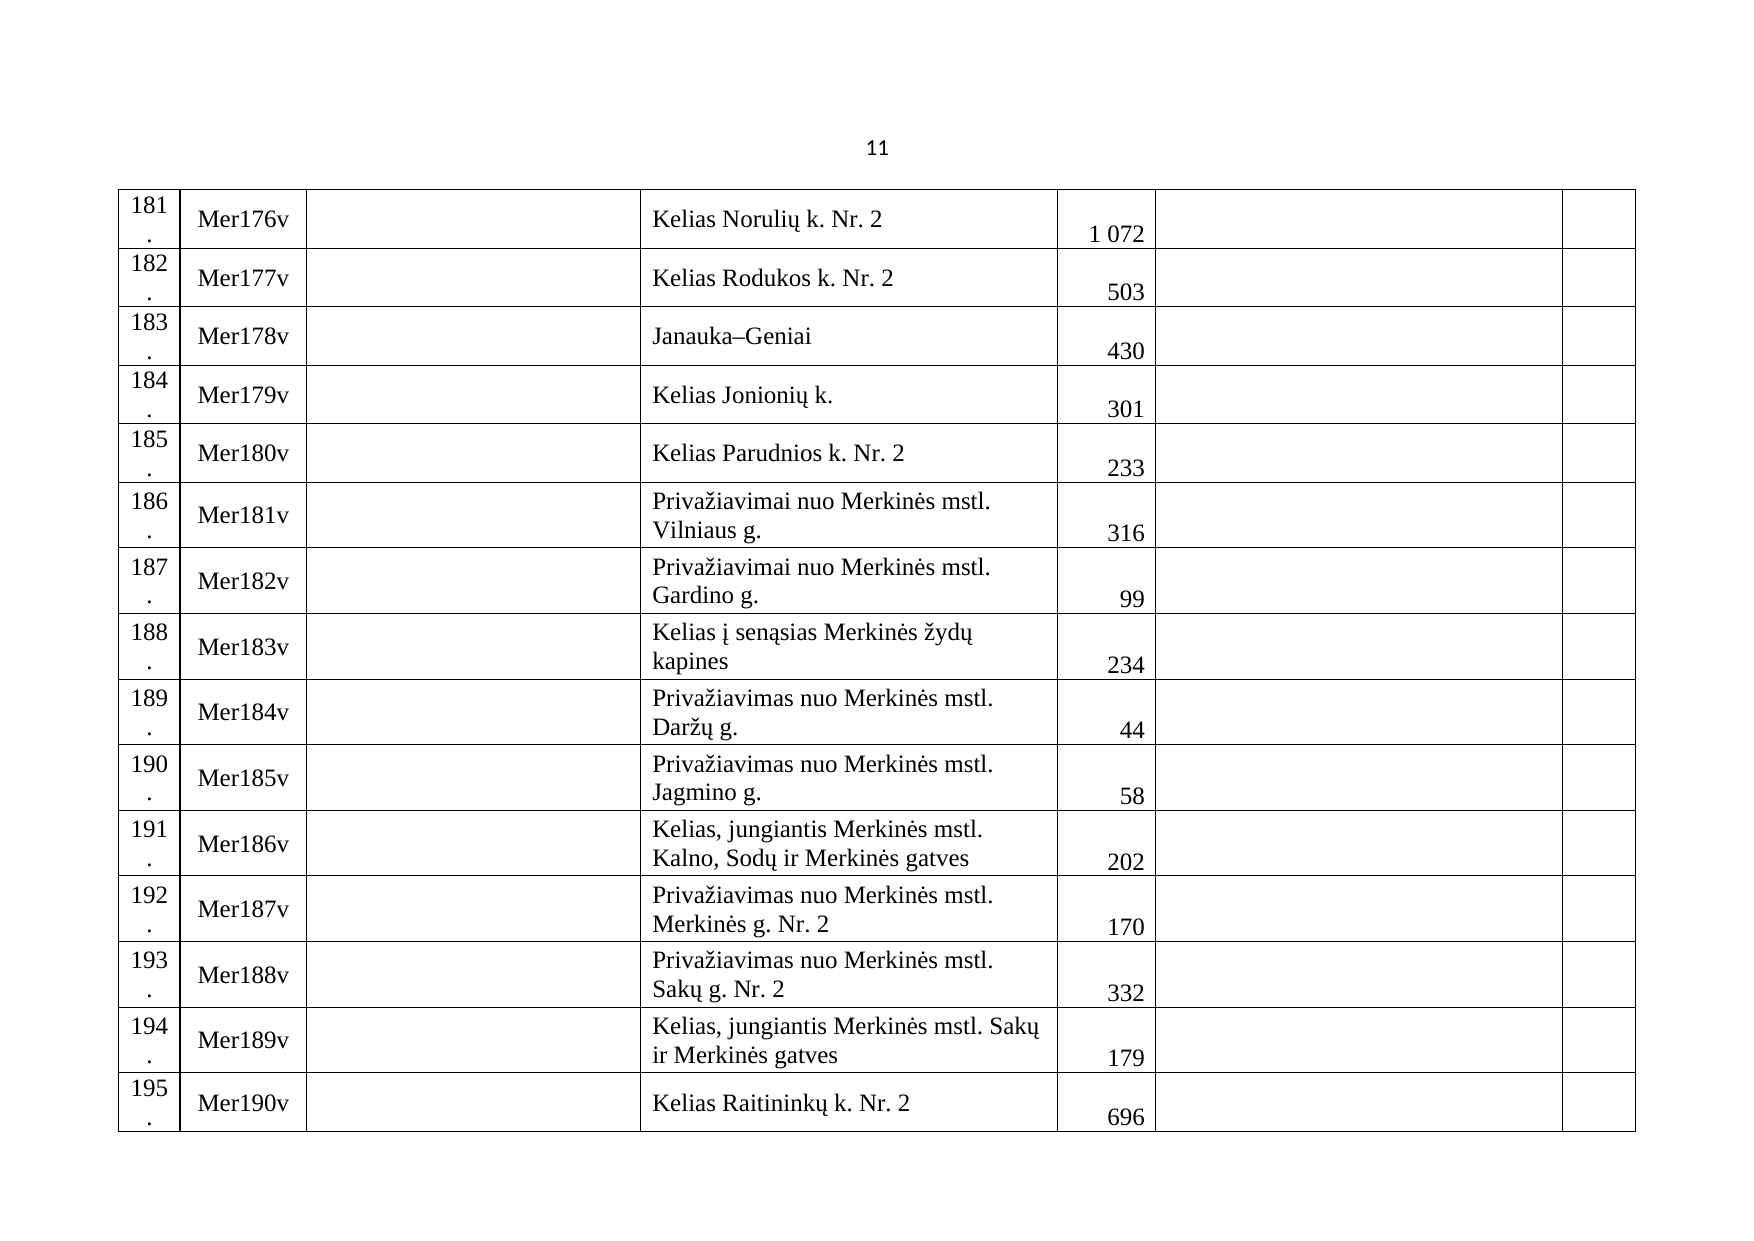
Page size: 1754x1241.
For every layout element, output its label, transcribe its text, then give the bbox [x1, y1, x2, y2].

table_cell 193. [119, 942, 179, 1007]
table_cell 186. [119, 483, 179, 547]
table_cell [1563, 614, 1635, 678]
table_cell [1156, 614, 1562, 678]
table_cell 191. [119, 811, 179, 875]
table_cell [1563, 876, 1635, 941]
table_cell 189. [119, 680, 179, 744]
table_cell [307, 1008, 640, 1072]
table_cell [1563, 1073, 1635, 1131]
table_cell [1563, 366, 1635, 423]
table_cell [307, 942, 640, 1007]
table_cell 99 [1058, 548, 1155, 613]
table_cell 696 [1058, 1073, 1155, 1131]
table_cell [1563, 745, 1635, 810]
table_cell 184. [119, 366, 179, 423]
table_cell Mer185v [181, 745, 306, 810]
table_cell [307, 614, 640, 678]
table_cell Mer180v [181, 424, 306, 482]
table_cell 181. [119, 190, 179, 247]
table_cell Kelias Norulių k. Nr. 2 [641, 190, 1057, 247]
table_cell [1563, 680, 1635, 744]
table_cell Kelias Jonionių k. [641, 366, 1057, 423]
table_cell 503 [1058, 249, 1155, 306]
table_cell Mer187v [181, 876, 306, 941]
table_cell 332 [1058, 942, 1155, 1007]
table_cell Kelias Raitininkų k. Nr. 2 [641, 1073, 1057, 1131]
table_cell [1563, 811, 1635, 875]
table_cell [1563, 483, 1635, 547]
table_cell [307, 307, 640, 364]
table_cell [1563, 307, 1635, 364]
table_cell [1563, 942, 1635, 1007]
table_cell [1156, 1008, 1562, 1072]
table_cell [307, 680, 640, 744]
table_cell Privažiavimas nuo Merkinės mstl. Merkinės g. Nr. 2 [641, 876, 1057, 941]
table_cell 188. [119, 614, 179, 678]
table_cell [307, 424, 640, 482]
table_cell [307, 876, 640, 941]
table_cell [1156, 424, 1562, 482]
table_cell Mer189v [181, 1008, 306, 1072]
table_cell Privažiavimai nuo Merkinės mstl. Gardino g. [641, 548, 1057, 613]
table_cell Kelias, jungiantis Merkinės mstl. Sakų ir Merkinės gatves [641, 1008, 1057, 1072]
table_cell 170 [1058, 876, 1155, 941]
table_cell Kelias Rodukos k. Nr. 2 [641, 249, 1057, 306]
table_cell [1156, 745, 1562, 810]
table_cell [1563, 249, 1635, 306]
table_cell Mer178v [181, 307, 306, 364]
table_cell [307, 1073, 640, 1131]
table_cell 195. [119, 1073, 179, 1131]
table_cell Janauka–Geniai [641, 307, 1057, 364]
table_cell [1563, 548, 1635, 613]
table_cell Mer179v [181, 366, 306, 423]
table_cell 182. [119, 249, 179, 306]
table_cell [1156, 811, 1562, 875]
table_cell 316 [1058, 483, 1155, 547]
table_cell 44 [1058, 680, 1155, 744]
table_cell Mer177v [181, 249, 306, 306]
table_cell [307, 745, 640, 810]
table_cell Kelias, jungiantis Merkinės mstl. Kalno, Sodų ir Merkinės gatves [641, 811, 1057, 875]
table_cell [1156, 548, 1562, 613]
table_cell Mer183v [181, 614, 306, 678]
table_cell [1563, 190, 1635, 247]
table_cell Mer188v [181, 942, 306, 1007]
table_cell Privažiavimai nuo Merkinės mstl. Vilniaus g. [641, 483, 1057, 547]
table_cell 430 [1058, 307, 1155, 364]
table_cell [1156, 307, 1562, 364]
table_cell [307, 190, 640, 247]
table_cell 179 [1058, 1008, 1155, 1072]
table_cell [1563, 424, 1635, 482]
table_cell 187. [119, 548, 179, 613]
table_cell 192. [119, 876, 179, 941]
table_cell [1156, 1073, 1562, 1131]
table_cell Privažiavimas nuo Merkinės mstl. Daržų g. [641, 680, 1057, 744]
table_cell [1156, 483, 1562, 547]
table_cell Privažiavimas nuo Merkinės mstl. Jagmino g. [641, 745, 1057, 810]
table_cell Mer186v [181, 811, 306, 875]
table_cell Kelias į senąsias Merkinės žydų kapines [641, 614, 1057, 678]
table_cell 58 [1058, 745, 1155, 810]
table_cell [307, 811, 640, 875]
table_cell [1156, 876, 1562, 941]
table_cell 202 [1058, 811, 1155, 875]
table_cell Kelias Parudnios k. Nr. 2 [641, 424, 1057, 482]
table_cell [1156, 942, 1562, 1007]
table_cell 234 [1058, 614, 1155, 678]
table_cell [307, 366, 640, 423]
table_cell 185. [119, 424, 179, 482]
table_cell Mer190v [181, 1073, 306, 1131]
table_cell Mer184v [181, 680, 306, 744]
table_cell Privažiavimas nuo Merkinės mstl. Sakų g. Nr. 2 [641, 942, 1057, 1007]
table_cell 194. [119, 1008, 179, 1072]
table_cell [307, 548, 640, 613]
table_cell Mer181v [181, 483, 306, 547]
table_cell [1563, 1008, 1635, 1072]
table_cell Mer176v [181, 190, 306, 247]
table_cell 301 [1058, 366, 1155, 423]
table_cell [1156, 366, 1562, 423]
table_cell [1156, 249, 1562, 306]
table_cell [1156, 190, 1562, 247]
table_cell Mer182v [181, 548, 306, 613]
table_cell 1 072 [1058, 190, 1155, 247]
table_cell 183. [119, 307, 179, 364]
table_cell [1156, 680, 1562, 744]
table_cell 233 [1058, 424, 1155, 482]
table_cell [307, 483, 640, 547]
table_cell [307, 249, 640, 306]
table_cell 190. [119, 745, 179, 810]
